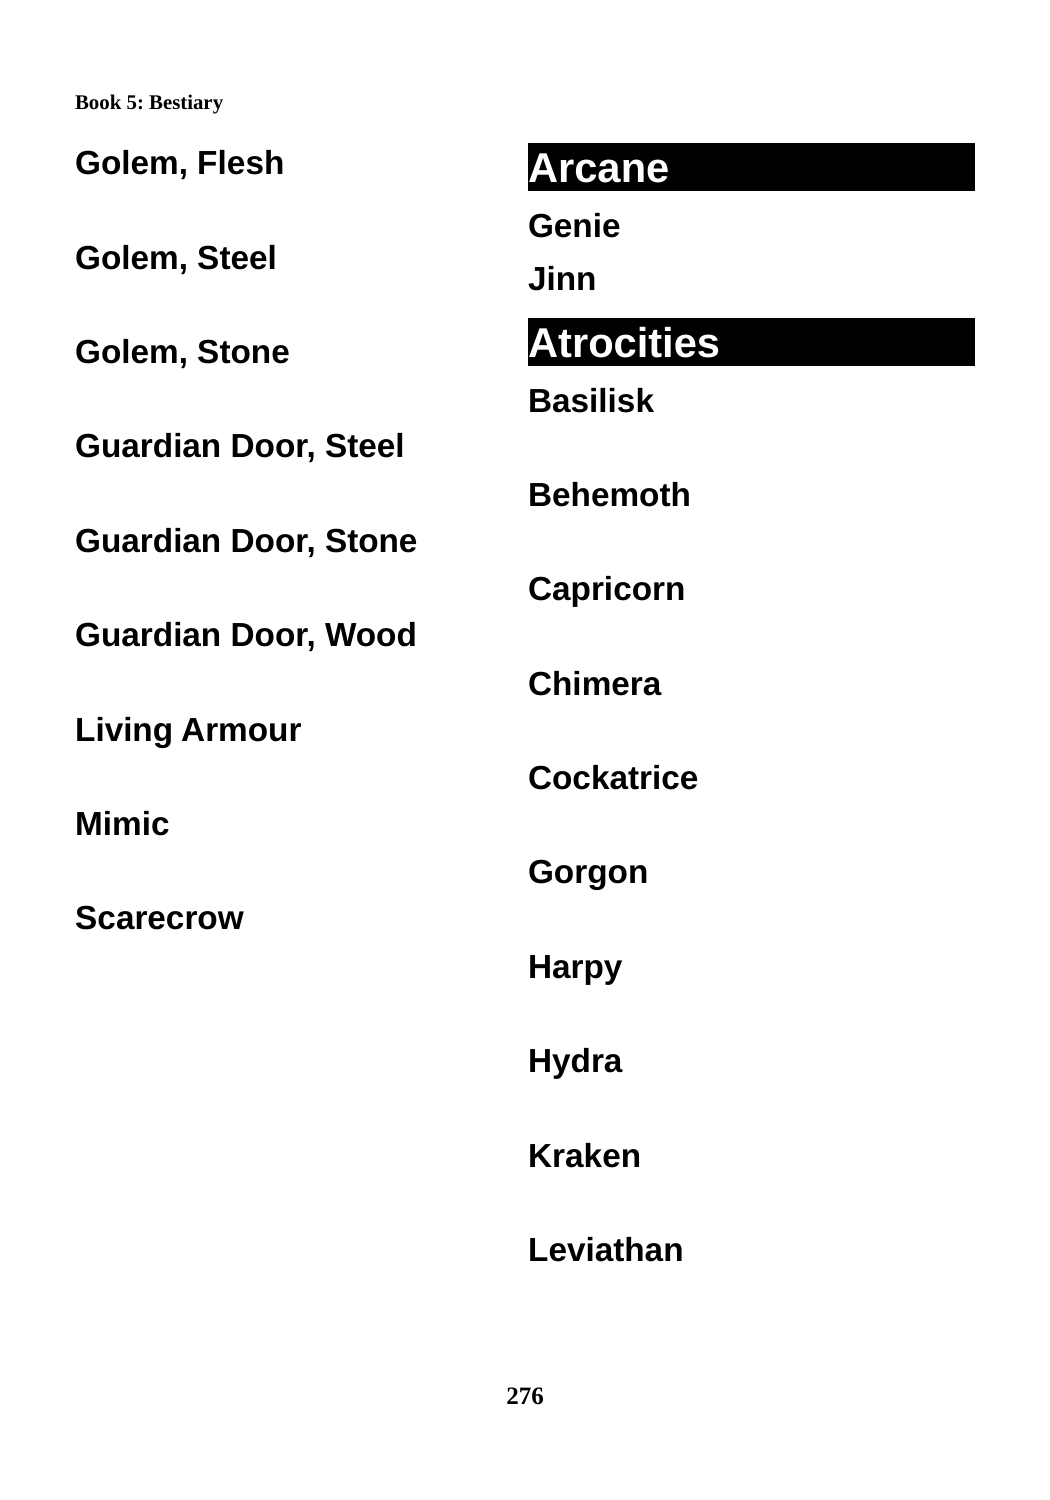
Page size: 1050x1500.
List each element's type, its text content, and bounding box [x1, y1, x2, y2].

subtitle Harpy [528, 947, 975, 985]
subtitle Atrocities [528, 318, 975, 366]
subtitle Guardian Door, Wood [75, 615, 522, 654]
subtitle Kraken [528, 1136, 975, 1174]
subtitle Arcane [528, 143, 975, 191]
subtitle Chimera [528, 664, 975, 702]
subtitle Cockatrice [528, 758, 975, 797]
subtitle Basilisk [528, 381, 975, 419]
subtitle Gorgon [528, 852, 975, 891]
subtitle Guardian Door, Steel [75, 426, 522, 465]
subtitle Golem, Flesh [75, 143, 522, 182]
subtitle Capricorn [528, 569, 975, 608]
subtitle Living Armour [75, 709, 522, 748]
subtitle Golem, Stone [75, 332, 522, 371]
subtitle Golem, Steel [75, 238, 522, 276]
subtitle Jinn [528, 259, 975, 297]
subtitle Guardian Door, Stone [75, 521, 522, 559]
subtitle Leviathan [528, 1230, 975, 1268]
subtitle Mimic [75, 804, 522, 842]
subtitle Hydra [528, 1041, 975, 1080]
subtitle Behemoth [528, 475, 975, 513]
subtitle Genie [528, 206, 975, 244]
subtitle Scarecrow [75, 898, 522, 937]
